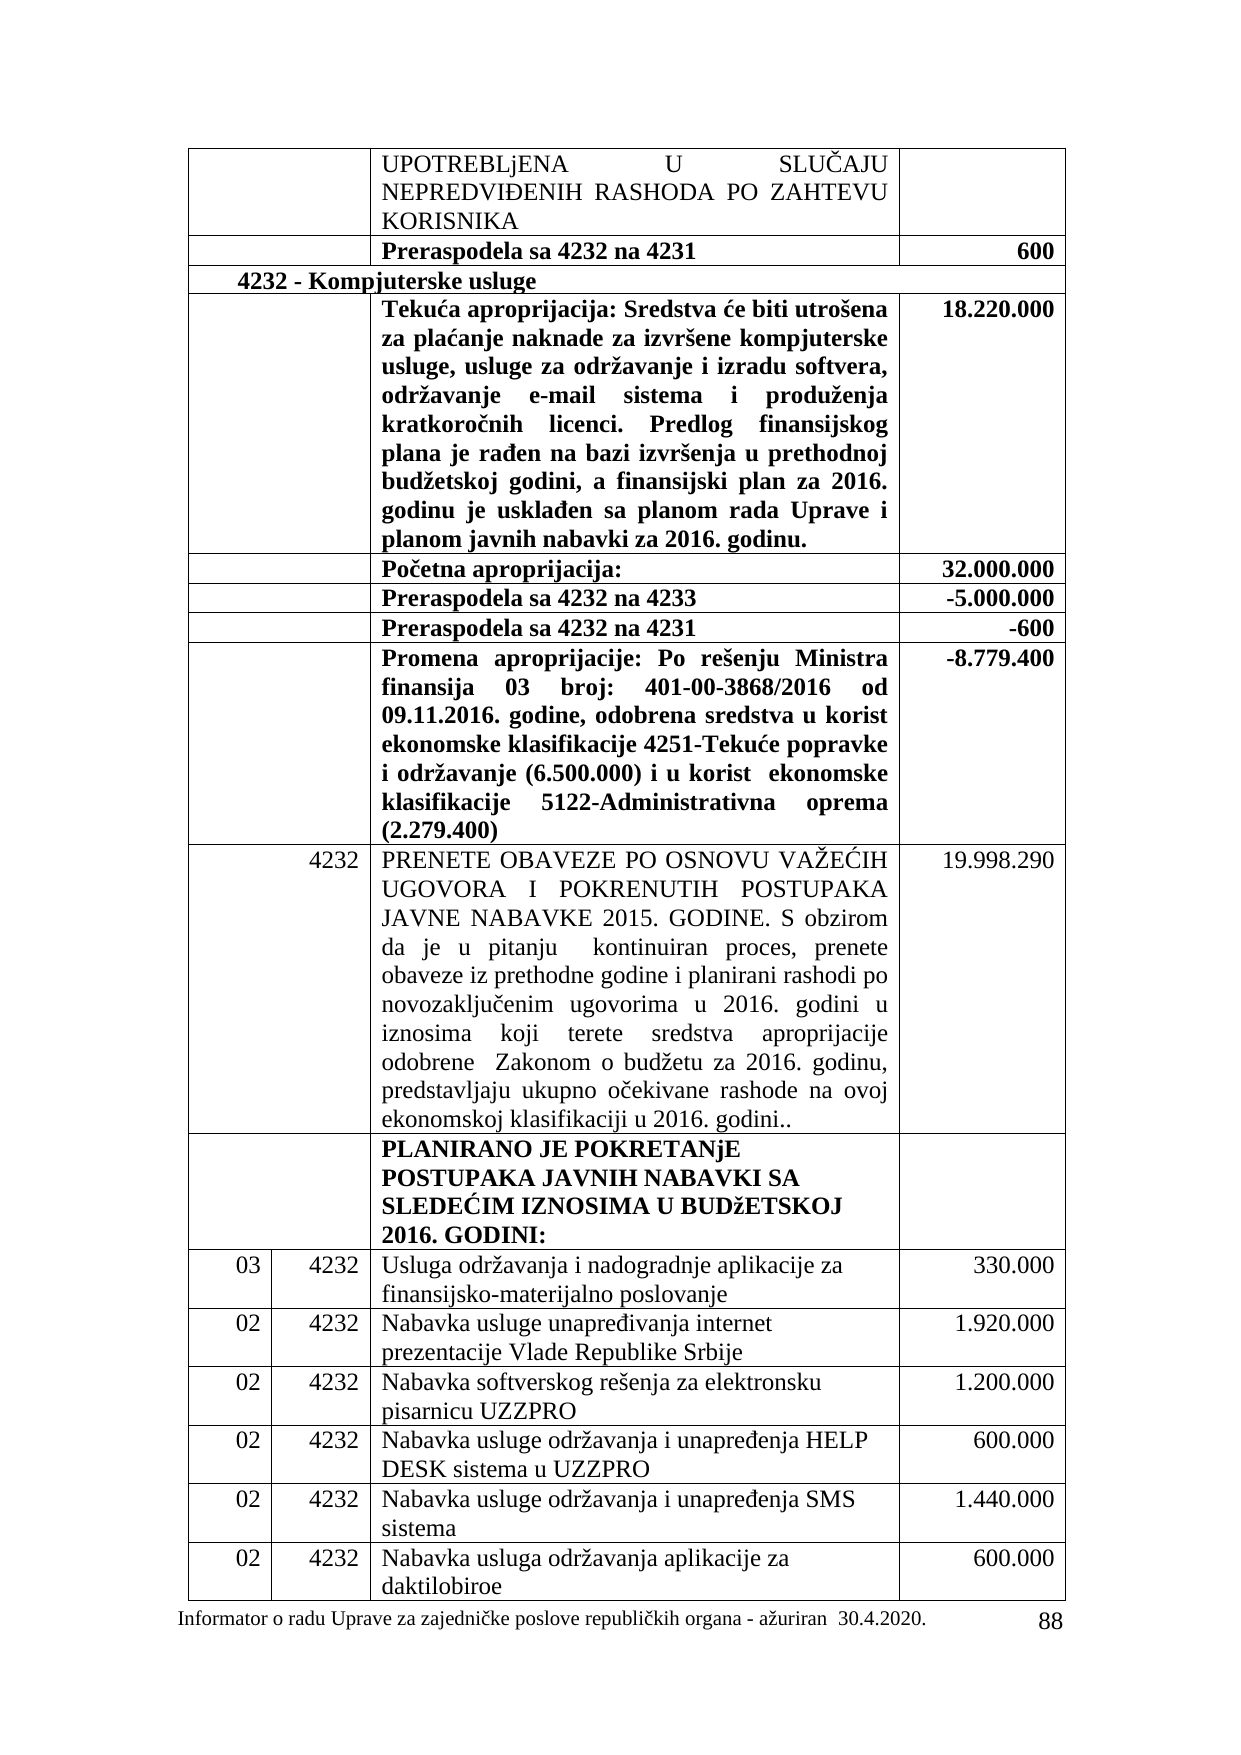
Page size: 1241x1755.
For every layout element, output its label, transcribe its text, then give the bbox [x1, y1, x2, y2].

table_cell 1.920.000 [900, 1309, 1065, 1366]
table_cell 03 [189, 1250, 271, 1307]
table_cell [189, 554, 370, 582]
table_cell Nabavka usluge održavanja i unapređenja HELP DESK sistema u UZZPRO [371, 1426, 899, 1483]
table_cell [189, 584, 370, 612]
table_cell 4232 [272, 1426, 370, 1483]
table_cell 1.440.000 [900, 1484, 1065, 1542]
table_cell Tekuća aproprijacija: Sredstva će biti utrošena za plaćanje naknade za izvršene kompjuterske usluge, usluge za održavanje i izradu softvera, održavanje e-mail sistema i produženja kratkoročnih licenci. Predlog finansijskog plana je rađen na bazi izvršenja u prethodnoj budžetskoj godini, a finansijski plan za 2016. godinu je usklađen sa planom rada Uprave i planom javnih nabavki za 2016. godinu. [371, 294, 899, 553]
table_cell Nabavka usluge održavanja i unapređenja SMS sistema [371, 1484, 899, 1542]
table_cell 4232 [272, 1250, 370, 1307]
table_cell 02 [189, 1484, 271, 1542]
table_cell 600 [900, 236, 1065, 265]
table_cell 4232 - Kompjuterske usluge [189, 266, 1065, 293]
table_cell 4232 [272, 1309, 370, 1366]
table_cell 4232 [272, 1367, 370, 1424]
table_cell [189, 236, 370, 265]
table_cell 02 [189, 1426, 271, 1483]
table_cell PLANIRANO JE POKRETANјE POSTUPAKA JAVNIH NABAVKI SA SLEDEĆIM IZNOSIMA U BUDžETSKOJ 2016. GODINI: [371, 1134, 899, 1249]
table_cell [900, 149, 1065, 235]
table_cell PRENETE OBAVEZE PO OSNOVU VAŽEĆIH UGOVORA I POKRENUTIH POSTUPAKA JAVNE NABAVKE 2015. GODINE. S obzirom da je u pitanju kontinuiran proces, prenete obaveze iz prethodne godine i planirani rashodi po novozaklјučenim ugovorima u 2016. godini u iznosima koji terete sredstva aproprijacije odobrene Zakonom o budžetu za 2016. godinu, predstavlјaju ukupno očekivane rashode na ovoj ekonomskoj klasifikaciji u 2016. godini.. [371, 845, 899, 1133]
table_cell 600.000 [900, 1543, 1065, 1600]
table_cell Početna aproprijacija: [371, 554, 899, 582]
table_cell Promena aproprijacije: Po rešenju Ministra finansija 03 broj: 401-00-3868/2016 od 09.11.2016. godine, odobrena sredstva u korist ekonomske klasifikacije 4251-Tekuće popravke i održavanje (6.500.000) i u korist ekonomske klasifikacije 5122-Administrativna oprema (2.279.400) [371, 643, 899, 844]
table_cell -600 [900, 613, 1065, 642]
table_cell -5.000.000 [900, 584, 1065, 612]
table_cell Preraspodela sa 4232 na 4231 [371, 236, 899, 265]
table_cell 02 [189, 1543, 271, 1600]
table_cell Preraspodela sa 4232 na 4231 [371, 613, 899, 642]
table_cell Nabavka softverskog rešenja za elektronsku pisarnicu UZZPRO [371, 1367, 899, 1424]
table_cell [189, 1134, 370, 1249]
table_cell 4232 [189, 845, 370, 1133]
table_cell Preraspodela sa 4232 na 4233 [371, 584, 899, 612]
table_cell 02 [189, 1367, 271, 1424]
table_cell [900, 1134, 1065, 1249]
table_cell Nabavka usluga održavanja aplikacije za daktilobiroe [371, 1543, 899, 1600]
table_cell 330.000 [900, 1250, 1065, 1307]
table_cell 1.200.000 [900, 1367, 1065, 1424]
table_cell -8.779.400 [900, 643, 1065, 844]
table_cell Nabavka usluge unapređivanja internet prezentacije Vlade Republike Srbije [371, 1309, 899, 1366]
table_cell Usluga održavanja i nadogradnje aplikacije za finansijsko-materijalno poslovanje [371, 1250, 899, 1307]
table_cell 4232 [272, 1543, 370, 1600]
table_cell [189, 613, 370, 642]
table_cell 02 [189, 1309, 271, 1366]
table_cell [189, 294, 370, 553]
table_cell [189, 643, 370, 844]
table_cell [189, 149, 370, 235]
table_cell UPOTREBLjENA U SLUČAJU NEPREDVIĐENIH RASHODA PO ZAHTEVU KORISNIKA [371, 149, 899, 235]
table_cell 18.220.000 [900, 294, 1065, 553]
table_cell 600.000 [900, 1426, 1065, 1483]
table_cell 32.000.000 [900, 554, 1065, 582]
table_cell 4232 [272, 1484, 370, 1542]
table_cell 19.998.290 [900, 845, 1065, 1133]
